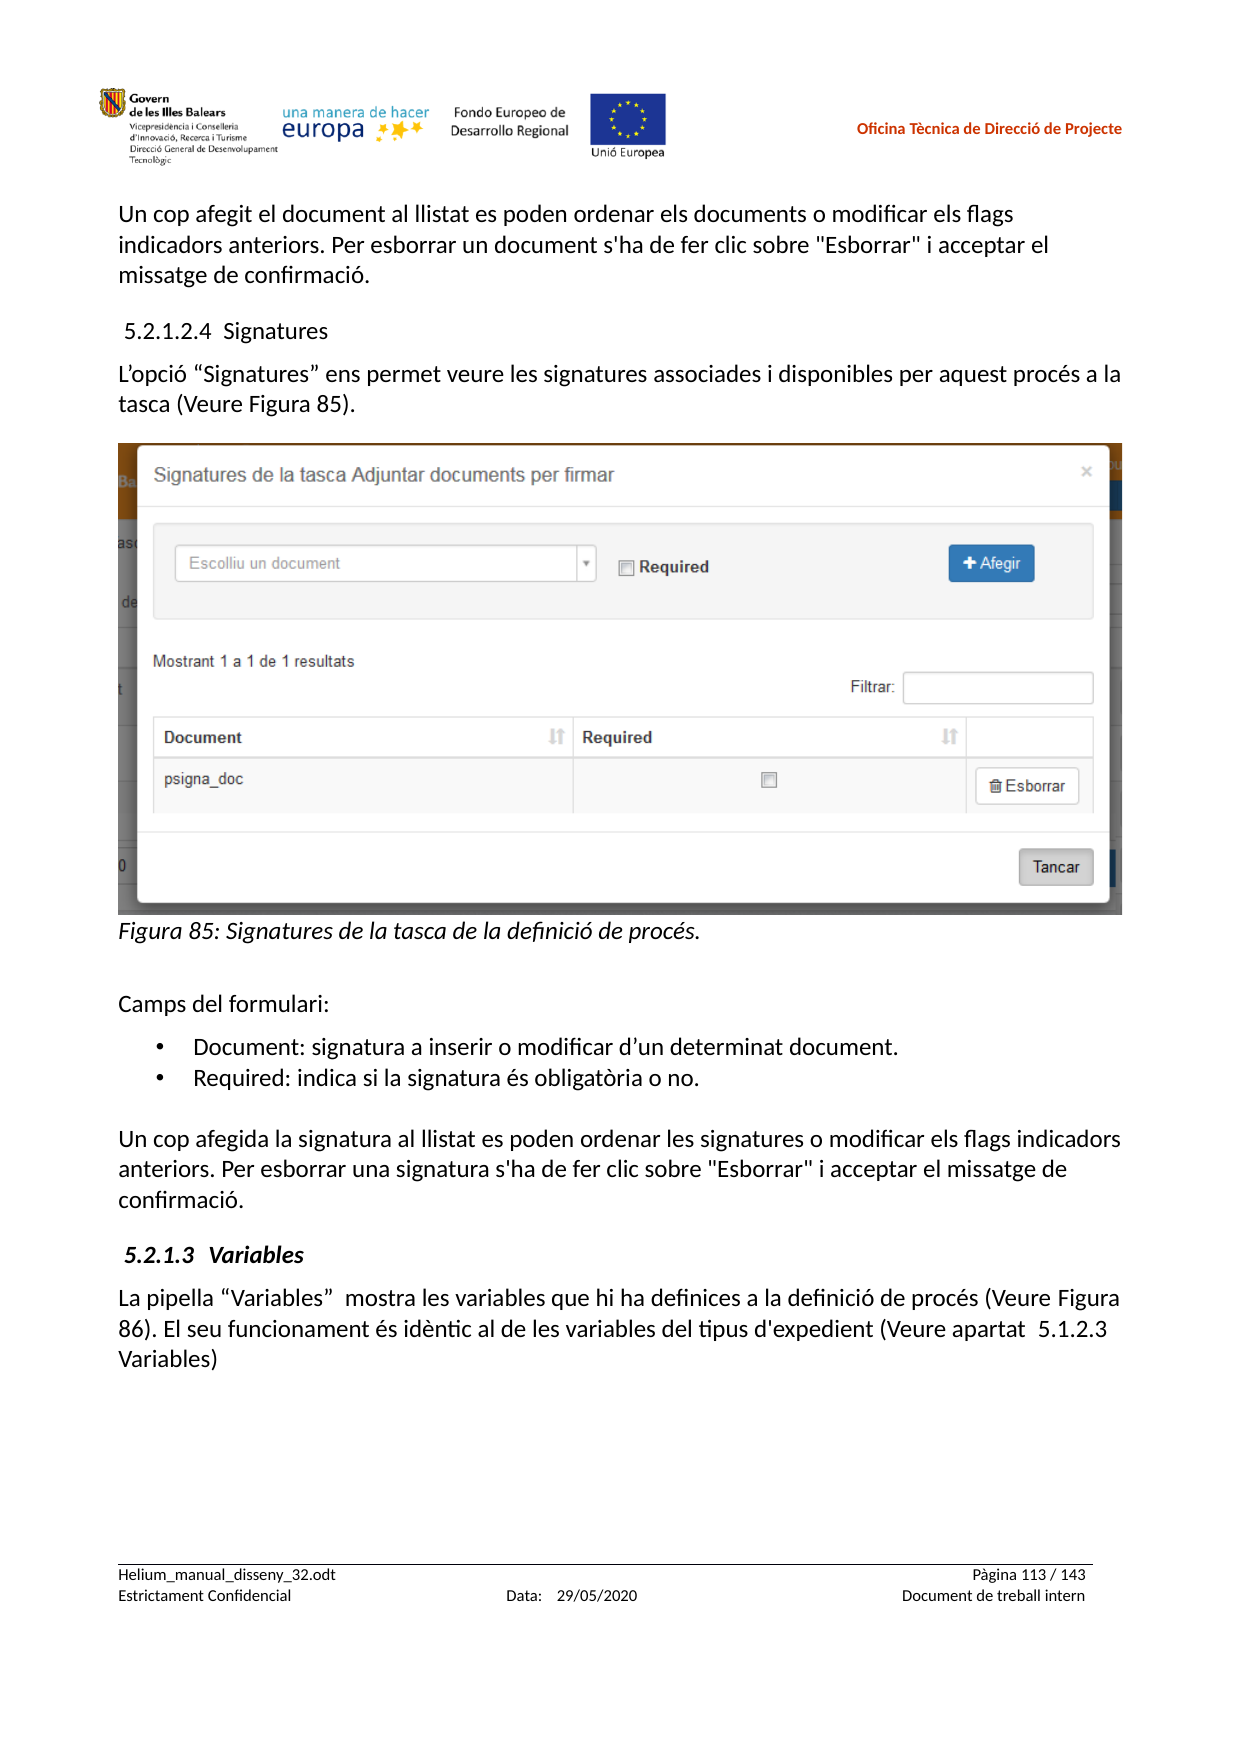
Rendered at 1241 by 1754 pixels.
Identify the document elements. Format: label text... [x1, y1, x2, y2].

text La pipella “Variables” mostra les variables que hi ha definices a la definició de procés (Veure Figura 86). El seu funcionament és idèntic al de les variables del tipus d'expedient (Veure apartat 5.1.2.3 Variables) [118, 1282, 1122, 1374]
picture [118, 443, 1123, 915]
subtitle Variables [118, 1240, 1122, 1270]
text Figura 85: Signatures de la tasca de la definició de procés. [118, 915, 1122, 946]
text Un cop afegit el document al llistat es poden ordenar els documents o modificar els flags indicadors anteriors. Per esborrar un document s'ha de fer clic sobre "Esborrar" i acceptar el missatge de confirmació. [118, 198, 1122, 290]
subtitle Signatures [118, 315, 1122, 345]
picture [99, 87, 668, 166]
list Document: signatura a inserir o modificar d’un determinat document. [156, 1032, 1122, 1062]
text Camps del formulari: [118, 988, 1122, 1019]
list Required: indica si la signatura és obligatòria o no. [156, 1062, 1122, 1093]
text Un cop afegida la signatura al llistat es poden ordenar les signatures o modificar els flags indicadors anteriors. Per esborrar una signatura s'ha de fer clic sobre "Esborrar" i acceptar el missatge de confirmació. [118, 1123, 1122, 1215]
text L’opció “Signatures” ens permet veure les signatures associades i disponibles per aquest procés a la tasca (Veure Figura 85). [118, 358, 1122, 419]
